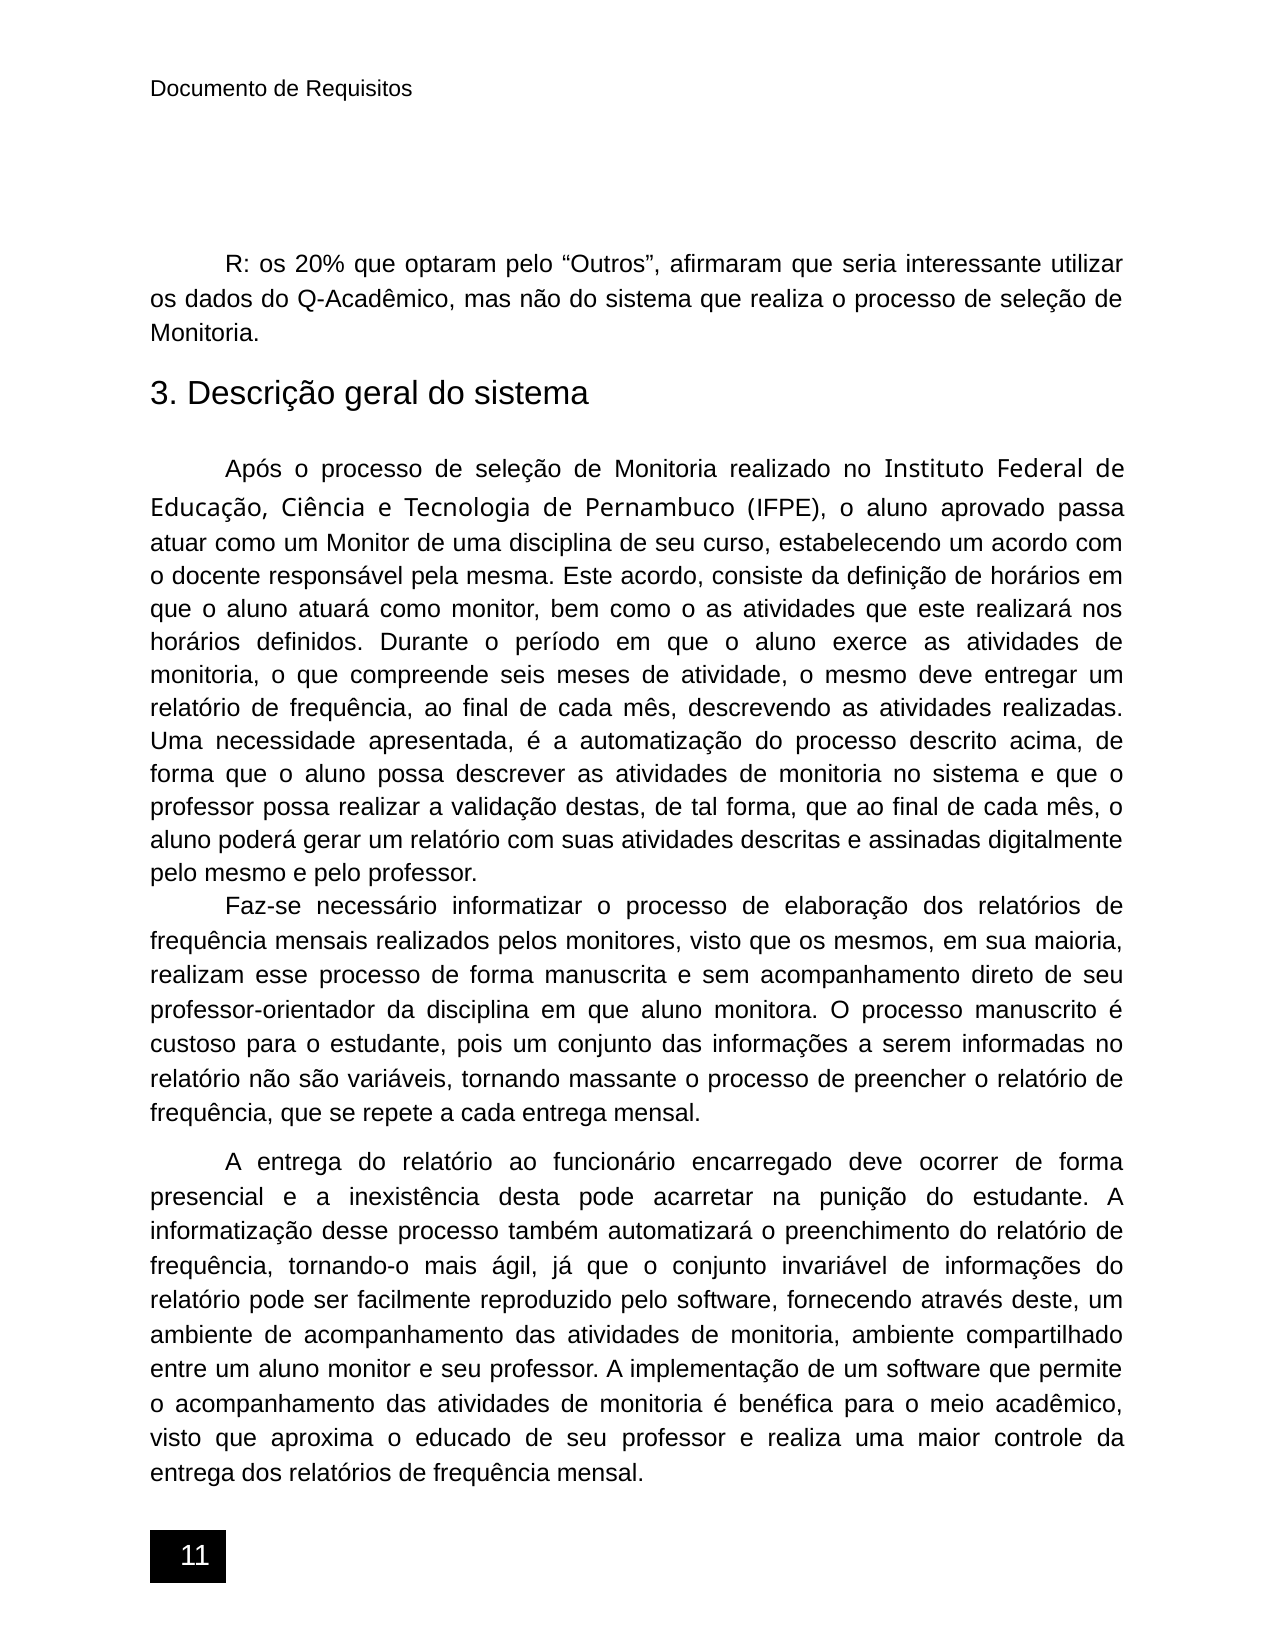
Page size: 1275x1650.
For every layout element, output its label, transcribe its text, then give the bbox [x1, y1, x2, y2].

text Após o processo de seleção de Monitoria realizado no Instituto Federal de Educação, Ciência e Tecnologia de Pernambuco (IFPE), o aluno aprovado passa atuar como um Monitor de uma disciplina de seu curso, estabelecendo um acordo com o docente responsável pela mesma. Este acordo, consiste da definição de horários em que o aluno atuará como monitor, bem como o as atividades que este realizará nos horários definidos. Durante o período em que o aluno exerce as atividades de monitoria, o que compreende seis meses de atividade, o mesmo deve entregar um relatório de frequência, ao final de cada mês, descrevendo as atividades realizadas. Uma necessidade apresentada, é a automatização do processo descrito acima, de forma que o aluno possa descrever as atividades de monitoria no sistema e que o professor possa realizar a validação destas, de tal forma, que ao final de cada mês, o aluno poderá gerar um relatório com suas atividades descritas e assinadas digitalmente pelo mesmo e pelo professor. [150, 451, 1125, 887]
subtitle 3. Descrição geral do sistema [150, 373, 1125, 412]
text A entrega do relatório ao funcionário encarregado deve ocorrer de forma presencial e a inexistência desta pode acarretar na punição do estudante. A informatização desse processo também automatizará o preenchimento do relatório de frequência, tornando-o mais ágil, já que o conjunto invariável de informações do relatório pode ser facilmente reproduzido pelo software, fornecendo através deste, um ambiente de acompanhamento das atividades de monitoria, ambiente compartilhado entre um aluno monitor e seu professor. A implementação de um software que permite o acompanhamento das atividades de monitoria é benéfica para o meio acadêmico, visto que aproxima o educado de seu professor e realiza uma maior controle da entrega dos relatórios de frequência mensal. [150, 1147, 1125, 1486]
text R: os 20% que optaram pelo “Outros”, afirmaram que seria interessante utilizar os dados do Q-Acadêmico, mas não do sistema que realiza o processo de seleção de Monitoria. [150, 249, 1125, 347]
text Faz-se necessário informatizar o processo de elaboração dos relatórios de frequência mensais realizados pelos monitores, visto que os mesmos, em sua maioria, realizam esse processo de forma manuscrita e sem acompanhamento direto de seu professor-orientador da disciplina em que aluno monitora. O processo manuscrito é custoso para o estudante, pois um conjunto das informações a serem informadas no relatório não são variáveis, tornando massante o processo de preencher o relatório de frequência, que se repete a cada entrega mensal. [150, 891, 1125, 1127]
